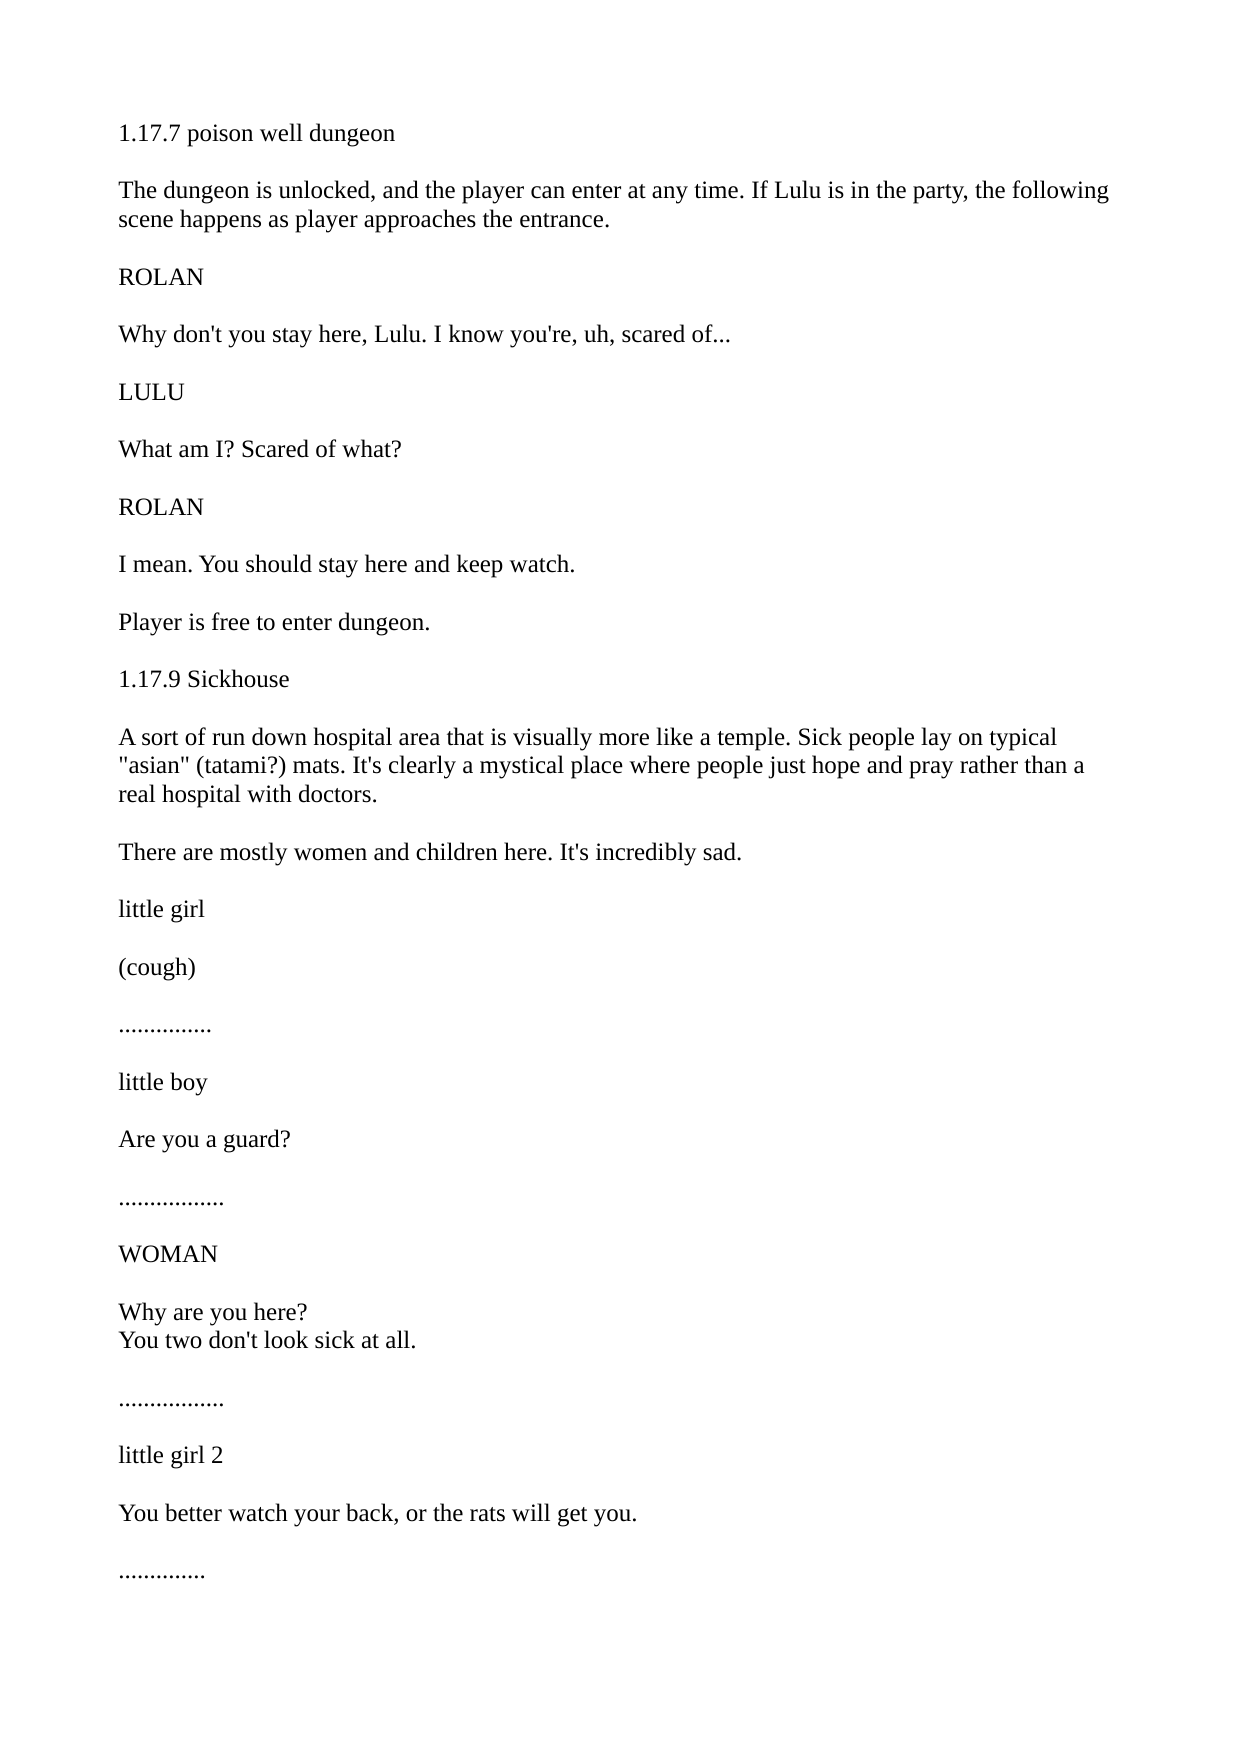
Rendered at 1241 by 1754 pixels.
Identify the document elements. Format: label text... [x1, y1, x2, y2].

text You better watch your back, or the rats will get you. [118, 1498, 1122, 1527]
text Why are you here? [118, 1297, 1122, 1326]
text A sort of run down hospital area that is visually more like a temple. Sick people lay on typical "asian" (tatami?) mats. It's clearly a mystical place where people just hope and pray rather than a real hospital with doctors. [118, 722, 1122, 808]
text What am I? Scared of what? [118, 434, 1122, 463]
text 1.17.9 Sickhouse [118, 664, 1122, 693]
text There are mostly women and children here. It's incredibly sad. [118, 837, 1122, 866]
text The dungeon is unlocked, and the player can enter at any time. If Lulu is in the party, the following scene happens as player approaches the entrance. [118, 176, 1122, 233]
text (cough) [118, 952, 1122, 981]
text Player is free to enter dungeon. [118, 607, 1122, 636]
text 1.17.7 poison well dungeon [118, 118, 1122, 147]
text ............... [118, 1009, 1122, 1038]
text ROLAN [118, 262, 1122, 291]
text little girl 2 [118, 1441, 1122, 1469]
text ................. [118, 1383, 1122, 1412]
text I mean. You should stay here and keep watch. [118, 549, 1122, 578]
text Why don't you stay here, Lulu. I know you're, uh, scared of... [118, 319, 1122, 348]
text ................. [118, 1182, 1122, 1211]
text Are you a guard? [118, 1124, 1122, 1153]
text ROLAN [118, 492, 1122, 521]
text You two don't look sick at all. [118, 1326, 1122, 1354]
text little boy [118, 1067, 1122, 1096]
text WOMAN [118, 1239, 1122, 1268]
text LULU [118, 377, 1122, 406]
text .............. [118, 1556, 1122, 1584]
text little girl [118, 894, 1122, 923]
